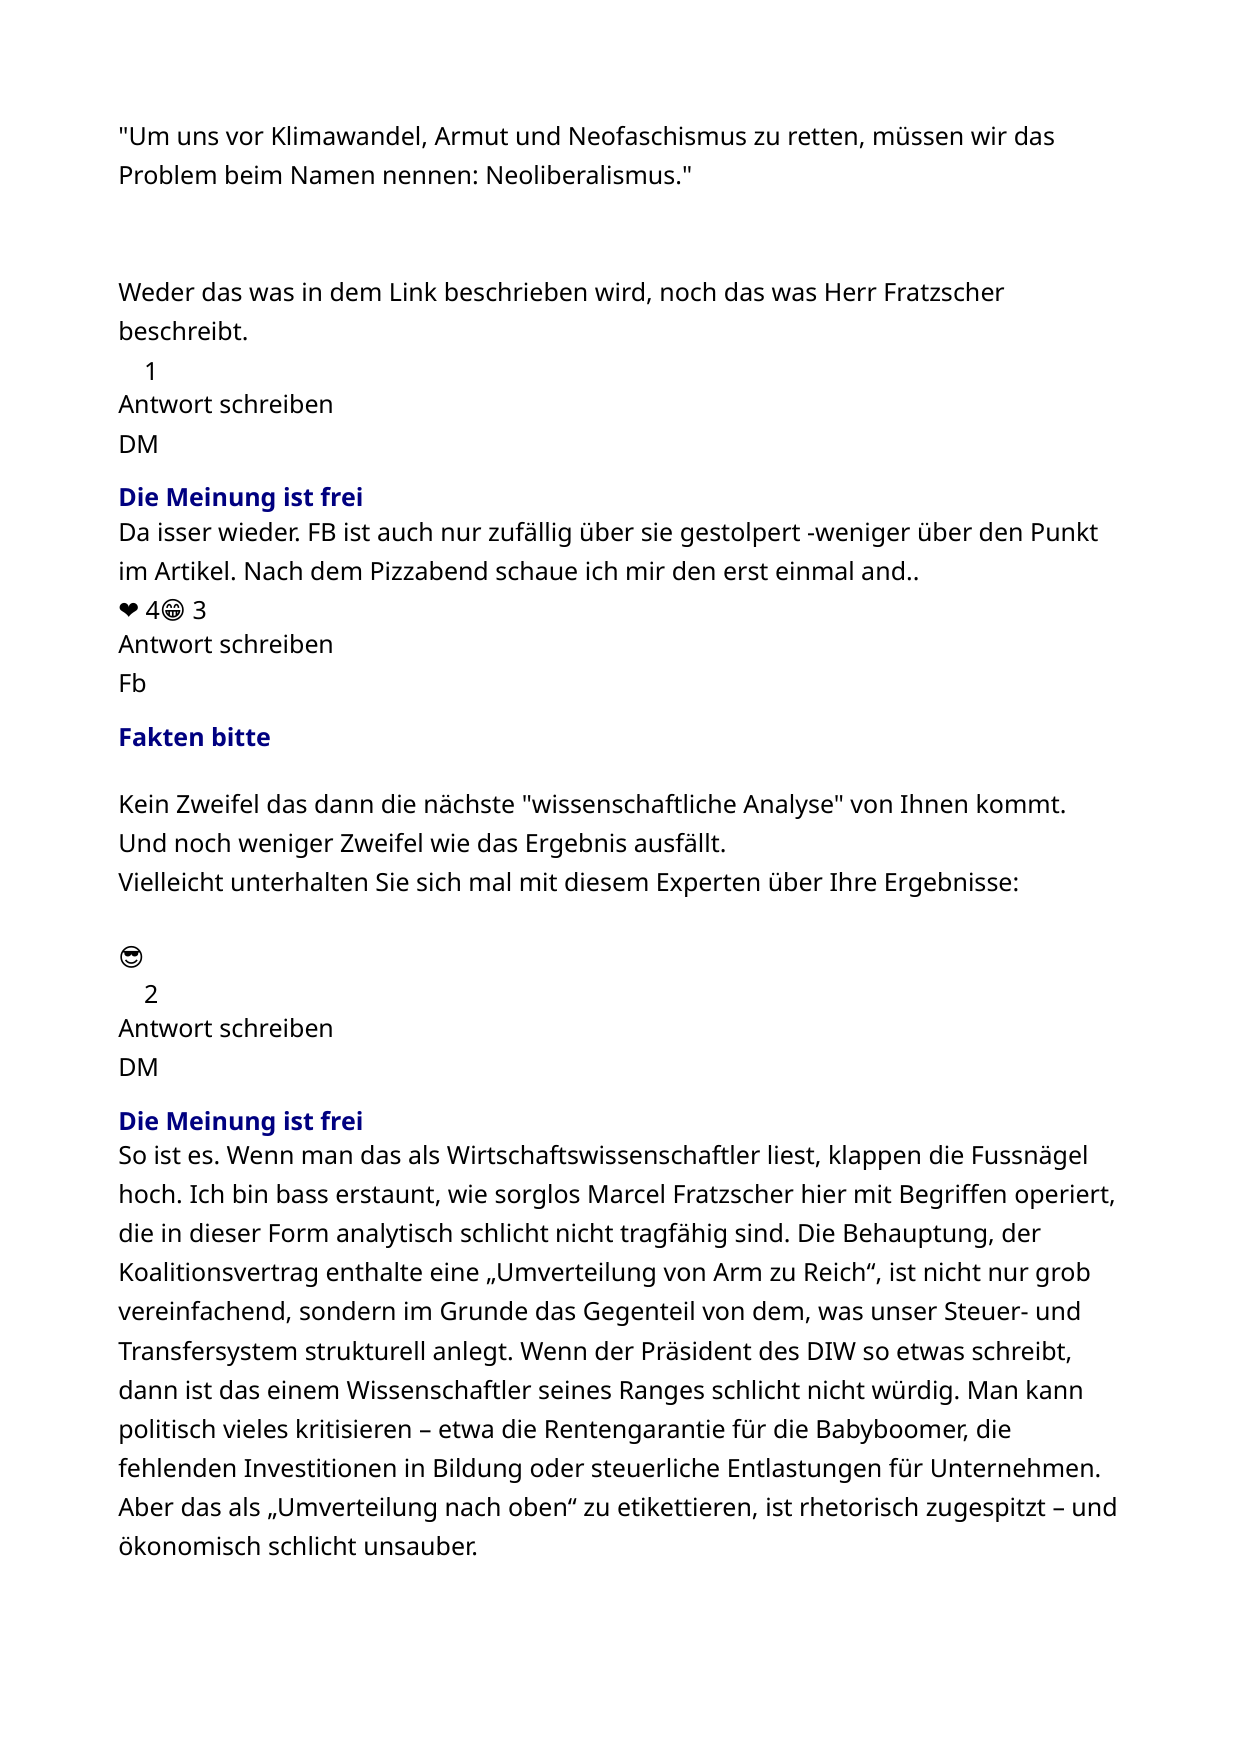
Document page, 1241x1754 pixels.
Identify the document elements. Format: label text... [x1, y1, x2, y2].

text Antwort schreiben [118, 387, 1122, 421]
text 🙁 2 [118, 976, 1122, 1010]
text Kein Zweifel das dann die nächste "wissenschaftliche Analyse" von Ihnen kommt. [118, 787, 1122, 821]
text ❤️ 4😁 3 [118, 592, 1122, 627]
text 🙁 1 [118, 353, 1122, 387]
text https://www.youtube.com/watch?v=WWvqtaYsNAA [118, 904, 1122, 938]
subtitle Fakten bitte [118, 719, 1122, 753]
text https://blogs.taz.de/alexanderplatz/was-ist-neoliberalismus-wie-die-herrschaft-der-reichen-uns-alle-gefaehrdet/ [118, 196, 1122, 270]
text Vielleicht unterhalten Sie sich mal mit diesem Experten über Ihre Ergebnisse: [118, 865, 1122, 899]
text "Um uns vor Klimawandel, Armut und Neofaschismus zu retten, müssen wir das Problem beim Namen nennen: Neoliberalismus." [118, 118, 1122, 191]
text So ist es. Wenn man das als Wirtschaftswissenschaftler liest, klappen die Fussnägel hoch. Ich bin bass erstaunt, wie sorglos Marcel Fratzscher hier mit Begriffen operiert, die in dieser Form analytisch schlicht nicht tragfähig sind. Die Behauptung, der Koalitionsvertrag enthalte eine „Umverteilung von Arm zu Reich“, ist nicht nur grob vereinfachend, sondern im Grunde das Gegenteil von dem, was unser Steuer- und Transfersystem strukturell anlegt. Wenn der Präsident des DIW so etwas schreibt, dann ist das einem Wissenschaftler seines Ranges schlicht nicht würdig. Man kann politisch vieles kritisieren – etwa die Rentengarantie für die Babyboomer, die fehlenden Investitionen in Bildung oder steuerliche Entlastungen für Unternehmen. Aber das als „Umverteilung nach oben“ zu etikettieren, ist rhetorisch zugespitzt – und ökonomisch schlicht unsauber. [118, 1137, 1122, 1563]
text Antwort schreiben [118, 627, 1122, 661]
text Weder das was in dem Link beschrieben wird, noch das was Herr Fratzscher beschreibt. [118, 275, 1122, 348]
text Antwort schreiben [118, 1010, 1122, 1044]
text DM [118, 426, 1122, 460]
text DM [118, 1049, 1122, 1083]
text Da isser wieder. FB ist auch nur zufällig über sie gestolpert -weniger über den Punkt im Artikel. Nach dem Pizzabend schaue ich mir den erst einmal and.. [118, 514, 1122, 587]
subtitle Die Meinung ist frei [118, 1103, 1122, 1137]
text 😎 [118, 943, 1122, 972]
text Und noch weniger Zweifel wie das Ergebnis ausfällt. [118, 826, 1122, 860]
text Fb [118, 666, 1122, 700]
subtitle Die Meinung ist frei [118, 480, 1122, 514]
